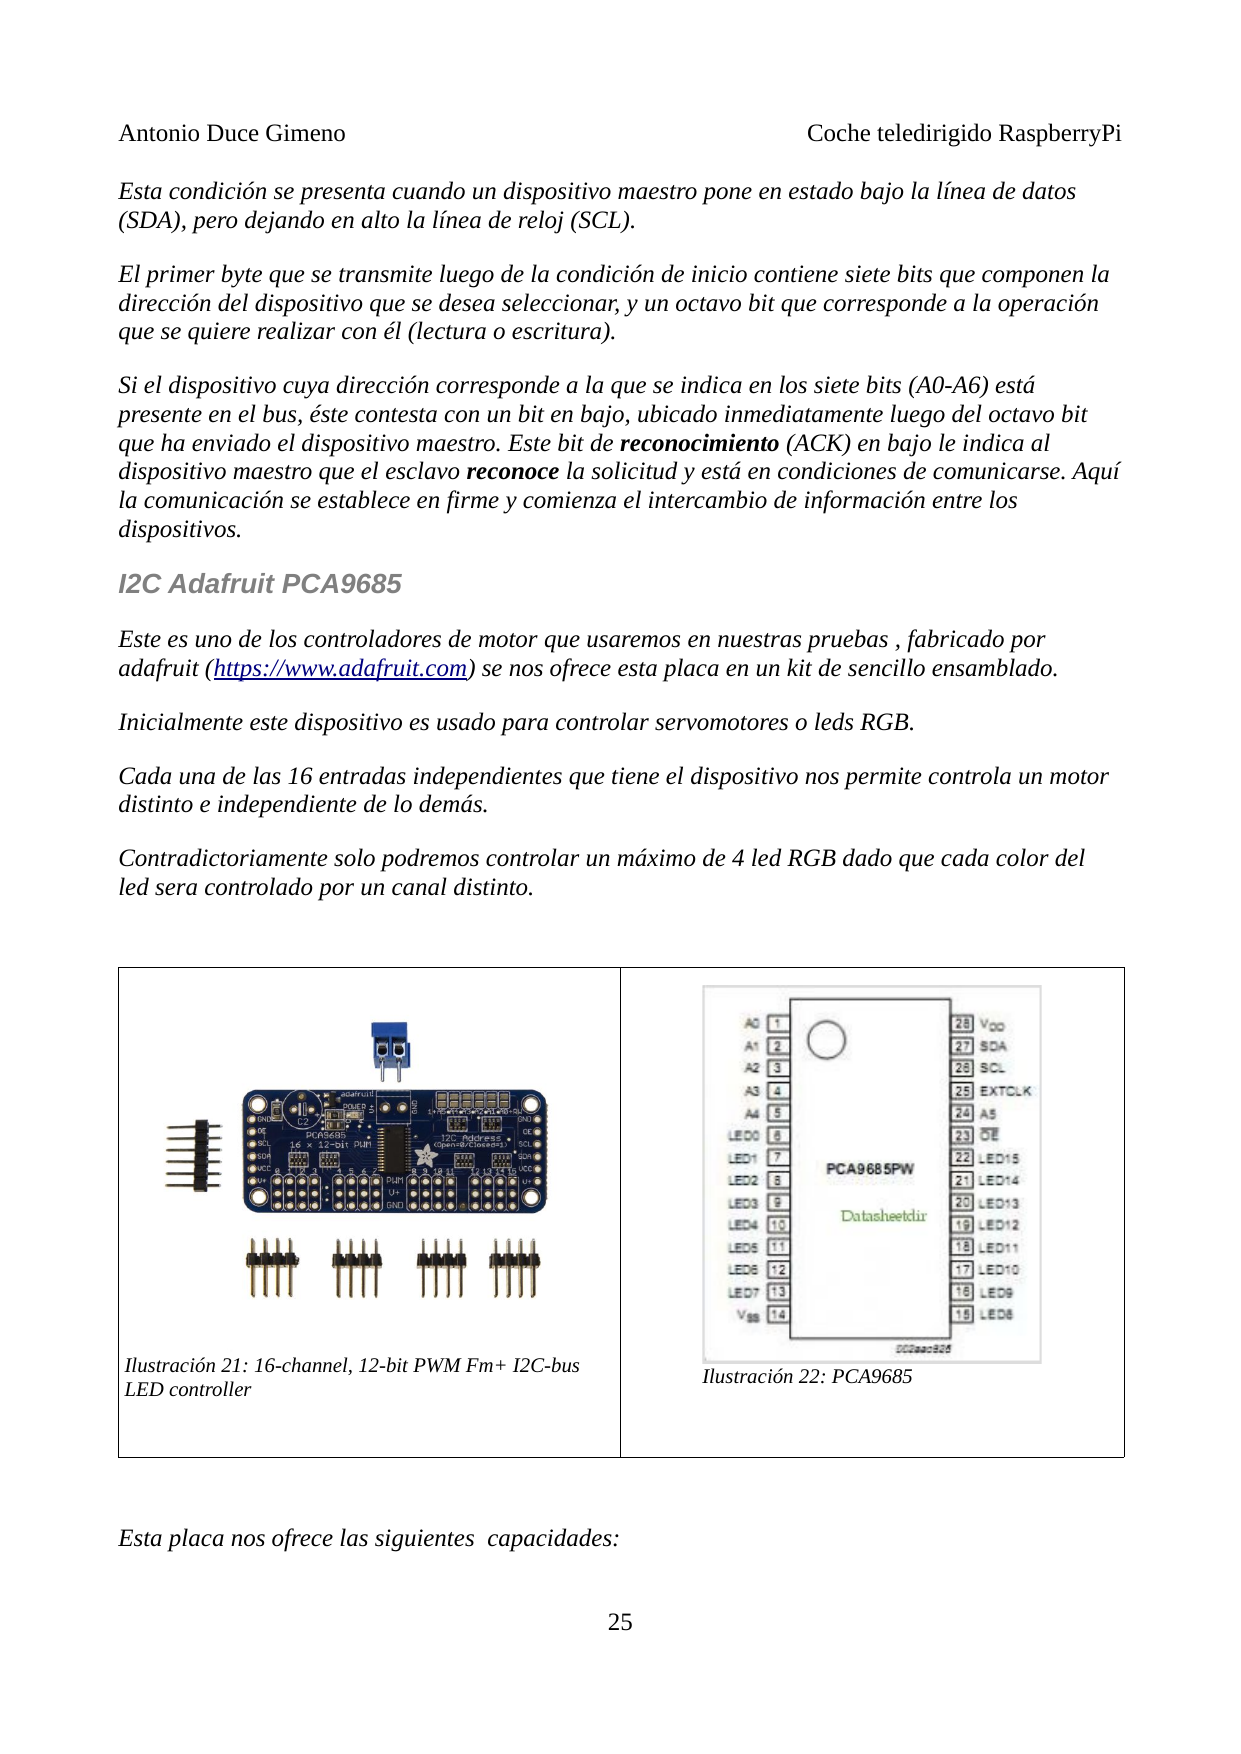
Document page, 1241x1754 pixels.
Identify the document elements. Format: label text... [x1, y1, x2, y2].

table_header [621, 968, 1124, 1457]
text Este es uno de los controladores de motor que usaremos en nuestras pruebas , fabricado por adafruit (https://www.adafruit.com) se nos ofrece esta placa en un kit de sencillo ensamblado. [118, 624, 1122, 682]
subtitle I2C Adafruit PCA9685 [118, 568, 1122, 599]
text Cada una de las 16 entradas independientes que tiene el dispositivo nos permite controla un motor distinto e independiente de lo demás. [118, 761, 1122, 818]
text Inicialmente este dispositivo es usado para controlar servomotores o leds RGB. [118, 707, 1122, 736]
table_header [119, 968, 620, 1457]
text Si el dispositivo cuya dirección corresponde a la que se indica en los siete bits (A0-A6) está presente en el bus, éste contesta con un bit en bajo, ubicado inmediatamente luego del octavo bit que ha enviado el dispositivo maestro. Este bit de reconocimiento (ACK) en bajo le indica al dispositivo maestro que el esclavo reconoce la solicitud y está en condiciones de comunicarse. Aquí la comunicación se establece en firme y comienza el intercambio de información entre los dispositivos. [118, 370, 1122, 543]
picture [702, 985, 1042, 1364]
picture [124, 985, 614, 1353]
text Esta placa nos ofrece las siguientes capacidades: [118, 1523, 1122, 1552]
text Contradictoriamente solo podremos controlar un máximo de 4 led RGB dado que cada color del led sera controlado por un canal distinto. [118, 843, 1122, 901]
text Esta condición se presenta cuando un dispositivo maestro pone en estado bajo la línea de datos (SDA), pero dejando en alto la línea de reloj (SCL). [118, 176, 1122, 234]
text El primer byte que se transmite luego de la condición de inicio contiene siete bits que componen la dirección del dispositivo que se desea seleccionar, y un octavo bit que corresponde a la operación que se quiere realizar con él (lectura o escritura). [118, 259, 1122, 345]
